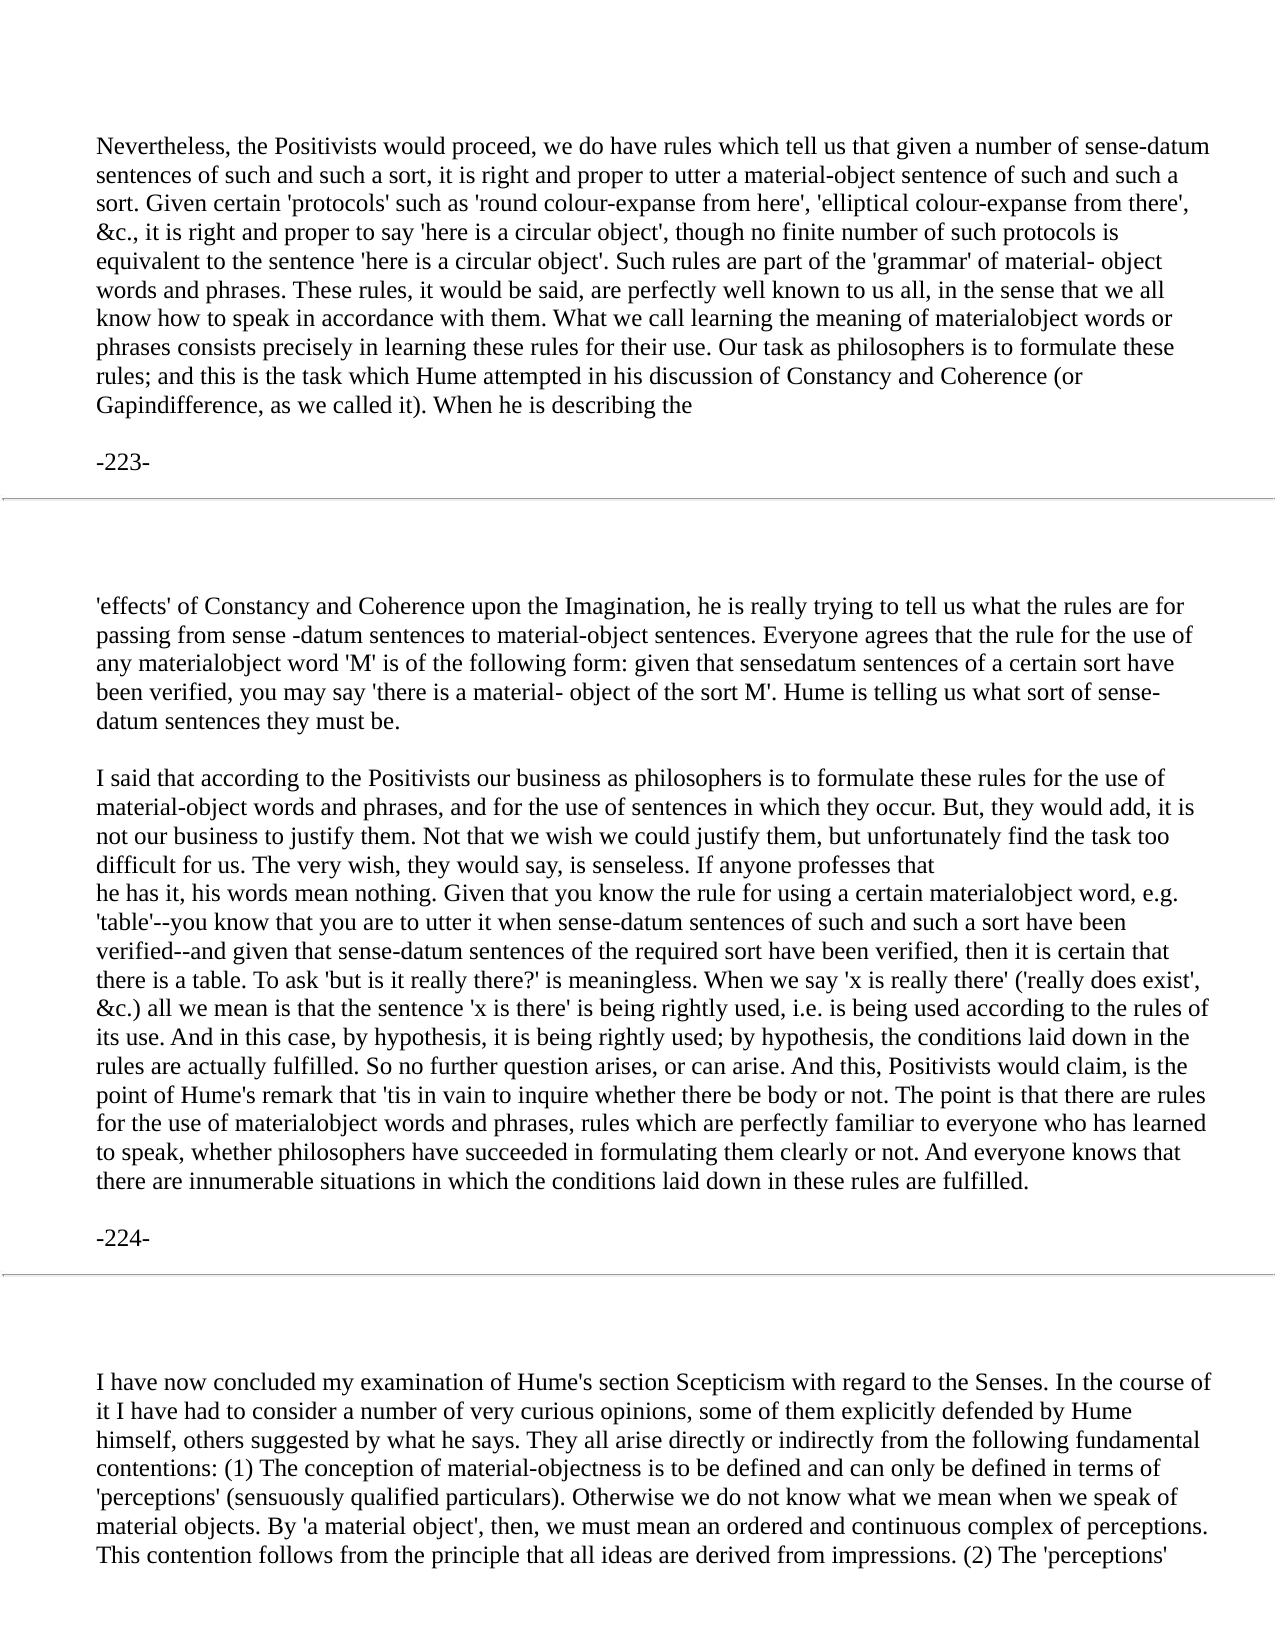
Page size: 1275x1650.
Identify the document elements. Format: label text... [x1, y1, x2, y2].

text he has it, his words mean nothing. Given that you know the rule for using a certain materialobject word, e.g. 'table'--you know that you are to utter it when sense-datum sentences of such and such a sort have been verified--and given that sense-datum sentences of the required sort have been verified, then it is certain that there is a table. To ask 'but is it really there?' is meaningless. When we say 'x is really there' ('really does exist', &c.) all we mean is that the sentence 'x is there' is being rightly used, i.e. is being used according to the rules of its use. And in this case, by hypothesis, it is being rightly used; by hypothesis, the conditions laid down in the rules are actually fulfilled. So no further question arises, or can arise. And this, Positivists would claim, is the point of Hume's remark that 'tis in vain to inquire whether there be body or not. The point is that there are rules for the use of materialobject words and phrases, rules which are perfectly familiar to everyone who has learned to speak, whether philosophers have succeeded in formulating them clearly or not. And everyone knows that there are innumerable situations in which the conditions laid down in these rules are fulfilled. [96, 878, 1212, 1195]
text I have now concluded my examination of Hume's section Scepticism with regard to the Senses. In the course of it I have had to consider a number of very curious opinions, some of them explicitly defended by Hume himself, others suggested by what he says. They all arise directly or indirectly from the following fundamental contentions: (1) The conception of material-objectness is to be defined and can only be defined in terms of 'perceptions' (sensuously qualified particulars). Otherwise we do not know what we mean when we speak of material objects. By 'a material object', then, we must mean an ordered and continuous complex of perceptions. This contention follows from the principle that all ideas are derived from impressions. (2) The 'perceptions' [96, 1367, 1212, 1568]
text -223- [96, 447, 1212, 476]
text 'effects' of Constancy and Coherence upon the Imagination, he is really trying to tell us what the rules are for passing from sense -datum sentences to material-object sentences. Everyone agrees that the rule for the use of any materialobject word 'M' is of the following form: given that sensedatum sentences of a certain sort have been verified, you may say 'there is a material- object of the sort M'. Hume is telling us what sort of sense-datum sentences they must be. [96, 591, 1212, 735]
picture [0, 494, 1275, 503]
picture [0, 1270, 1275, 1279]
text -224- [96, 1223, 1212, 1252]
text I said that according to the Positivists our business as philosophers is to formulate these rules for the use of material-object words and phrases, and for the use of sentences in which they occur. But, they would add, it is not our business to justify them. Not that we wish we could justify them, but unfortunately find the task too difficult for us. The very wish, they would say, is senseless. If anyone professes that [96, 763, 1212, 878]
text Nevertheless, the Positivists would proceed, we do have rules which tell us that given a number of sense-datum sentences of such and such a sort, it is right and proper to utter a material-object sentence of such and such a sort. Given certain 'protocols' such as 'round colour-expanse from here', 'elliptical colour-expanse from there', &c., it is right and proper to say 'here is a circular object', though no finite number of such protocols is equivalent to the sentence 'here is a circular object'. Such rules are part of the 'grammar' of material- object words and phrases. These rules, it would be said, are perfectly well known to us all, in the sense that we all know how to speak in accordance with them. What we call learning the meaning of materialobject words or phrases consists precisely in learning these rules for their use. Our task as philosophers is to formulate these rules; and this is the task which Hume attempted in his discussion of Constancy and Coherence (or Gapindifference, as we called it). When he is describing the [96, 131, 1212, 418]
